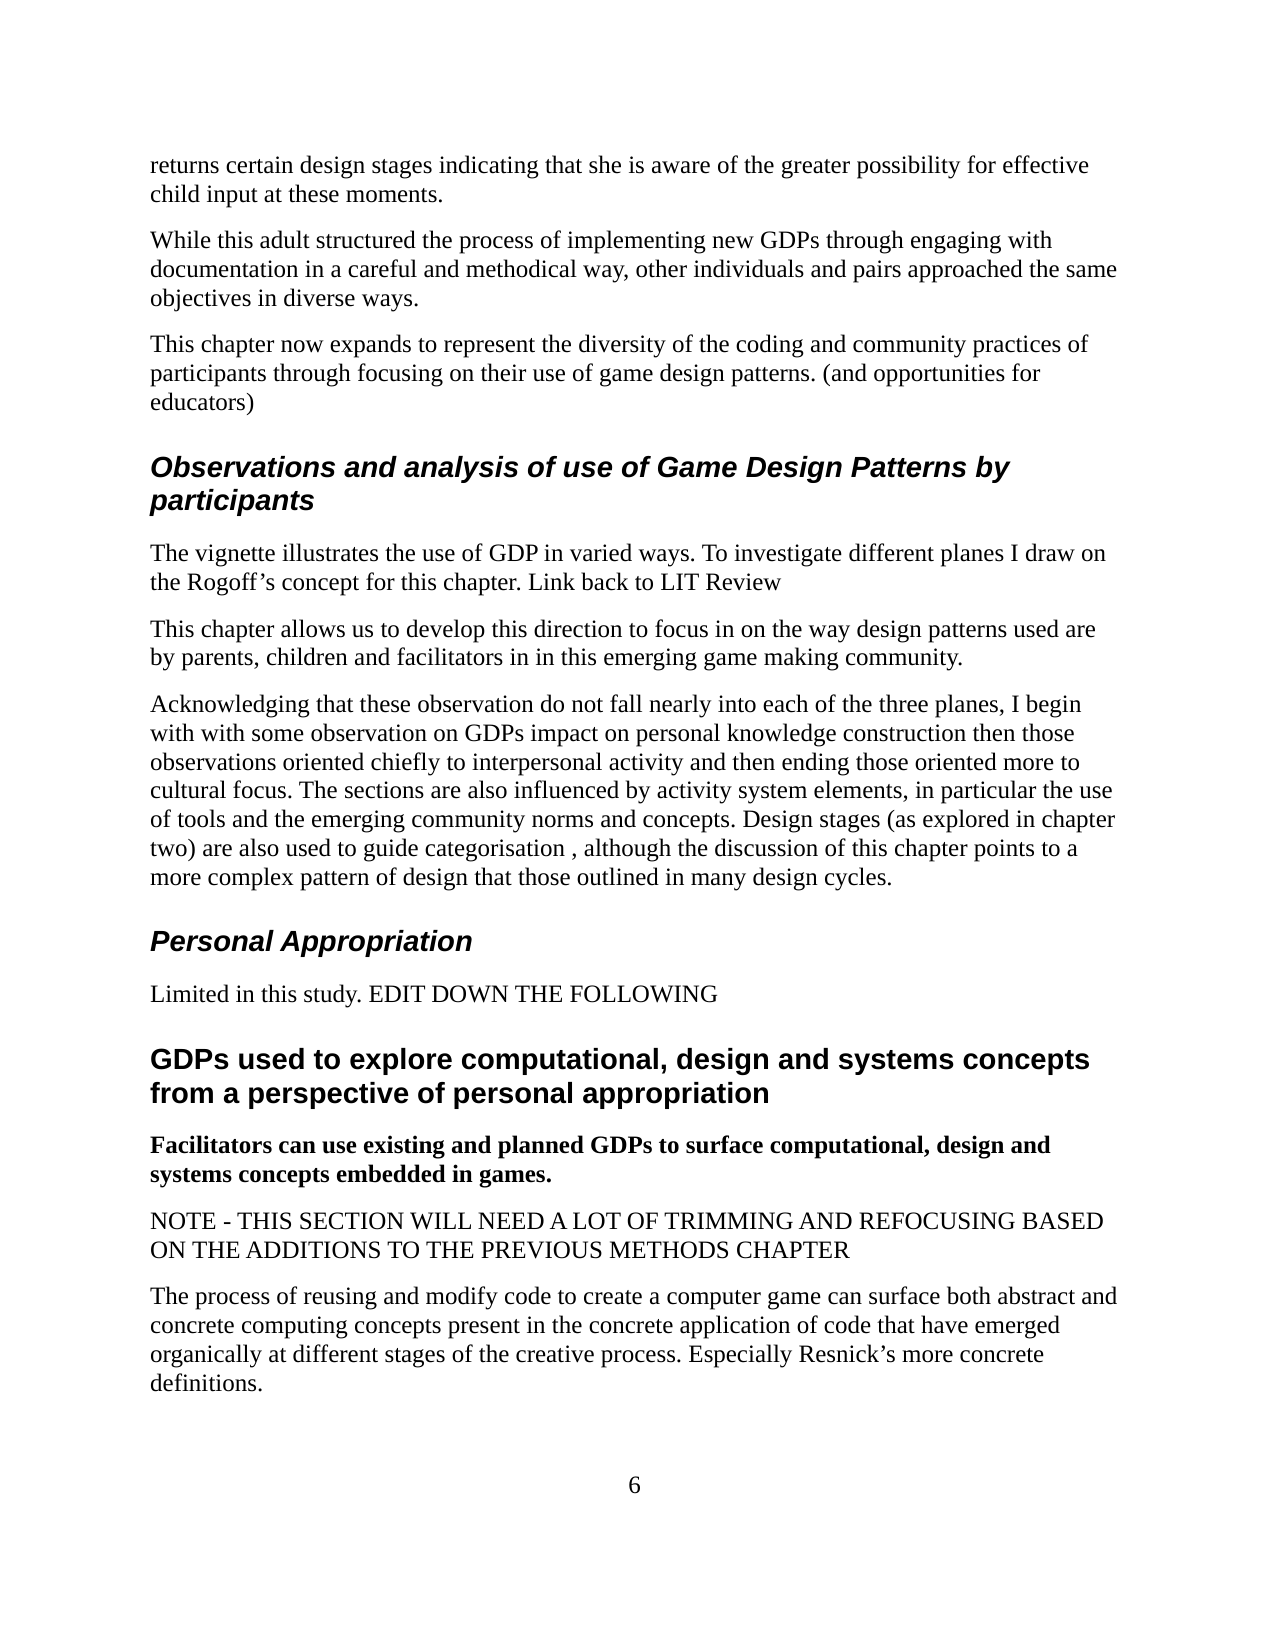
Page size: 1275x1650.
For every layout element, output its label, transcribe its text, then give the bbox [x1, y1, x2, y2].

subtitle GDPs used to explore computational, design and systems concepts from a perspective of personal appropriation [150, 1042, 1125, 1109]
text returns certain design stages indicating that she is aware of the greater possibility for effective child input at these moments. [150, 150, 1125, 207]
text Limited in this study. EDIT DOWN THE FOLLOWING [150, 979, 1125, 1008]
text The vignette illustrates the use of GDP in varied ways. To investigate different planes I draw on the Rogoff’s concept for this chapter. Link back to LIT Review [150, 538, 1125, 596]
text Acknowledging that these observation do not fall nearly into each of the three planes, I begin with with some observation on GDPs impact on personal knowledge construction then those observations oriented chiefly to interpersonal activity and then ending those oriented more to cultural focus. The sections are also influenced by activity system elements, in particular the use of tools and the emerging community norms and concepts. Design stages (as explored in chapter two) are also used to guide categorisation , although the discussion of this chapter points to a more complex pattern of design that those outlined in many design cycles. [150, 689, 1125, 890]
subtitle Personal Appropriation [150, 924, 1125, 958]
text The process of reusing and modify code to create a computer game can surface both abstract and concrete computing concepts present in the concrete application of code that have emerged organically at different stages of the creative process. Especially Resnick’s more concrete definitions. [150, 1281, 1125, 1396]
text NOTE - THIS SECTION WILL NEED A LOT OF TRIMMING AND REFOCUSING BASED ON THE ADDITIONS TO THE PREVIOUS METHODS CHAPTER [150, 1206, 1125, 1263]
subtitle Observations and analysis of use of Game Design Patterns by participants [150, 450, 1125, 517]
text This chapter allows us to develop this direction to focus in on the way design patterns used are by parents, children and facilitators in in this emerging game making community. [150, 614, 1125, 671]
text While this adult structured the process of implementing new GDPs through engaging with documentation in a careful and methodical way, other individuals and pairs approached the same objectives in diverse ways. [150, 225, 1125, 312]
text This chapter now expands to represent the diversity of the coding and community practices of participants through focusing on their use of game design patterns. (and opportunities for educators) [150, 329, 1125, 416]
text Facilitators can use existing and planned GDPs to surface computational, design and systems concepts embedded in games. [150, 1131, 1125, 1188]
